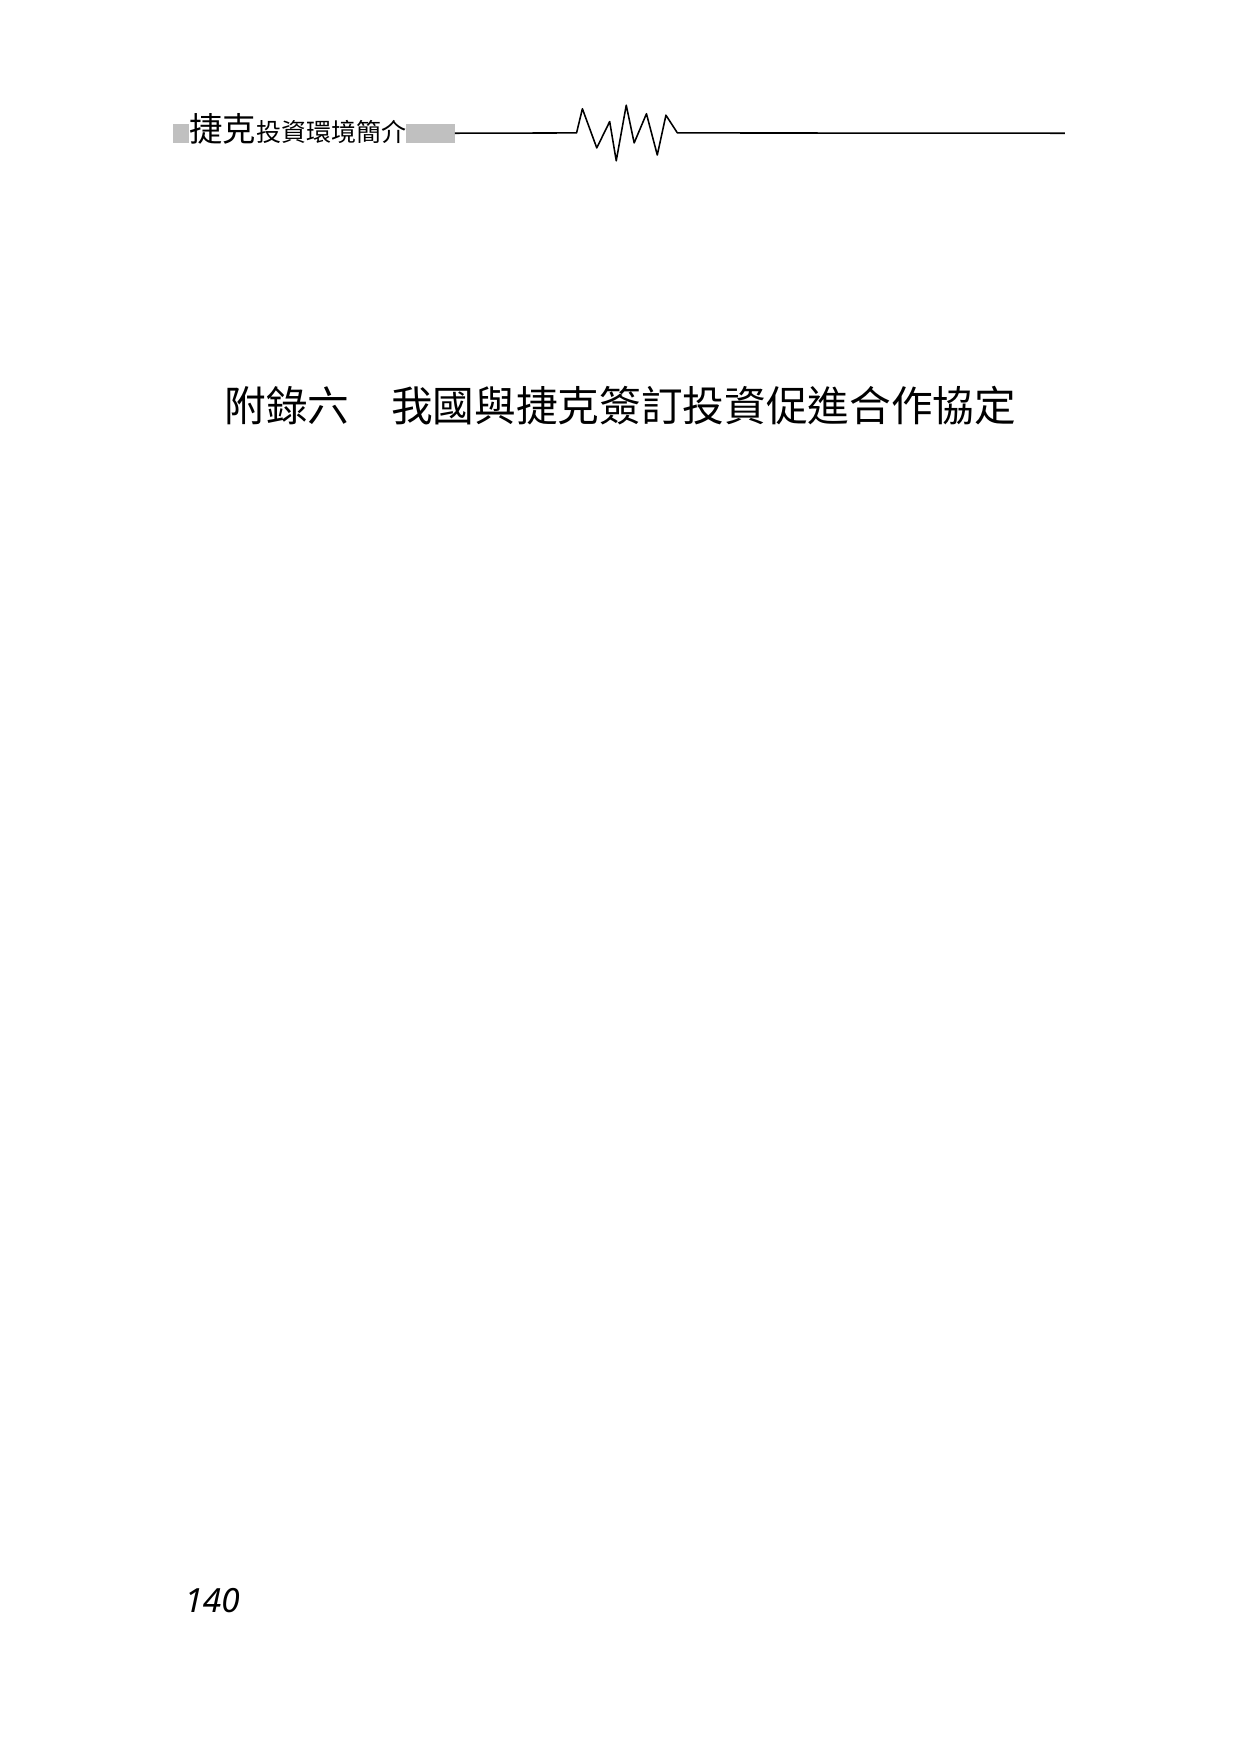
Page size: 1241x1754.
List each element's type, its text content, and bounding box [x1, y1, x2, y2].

text 附錄六 我國與捷克簽訂投資促進合作協定 [183, 361, 1058, 424]
